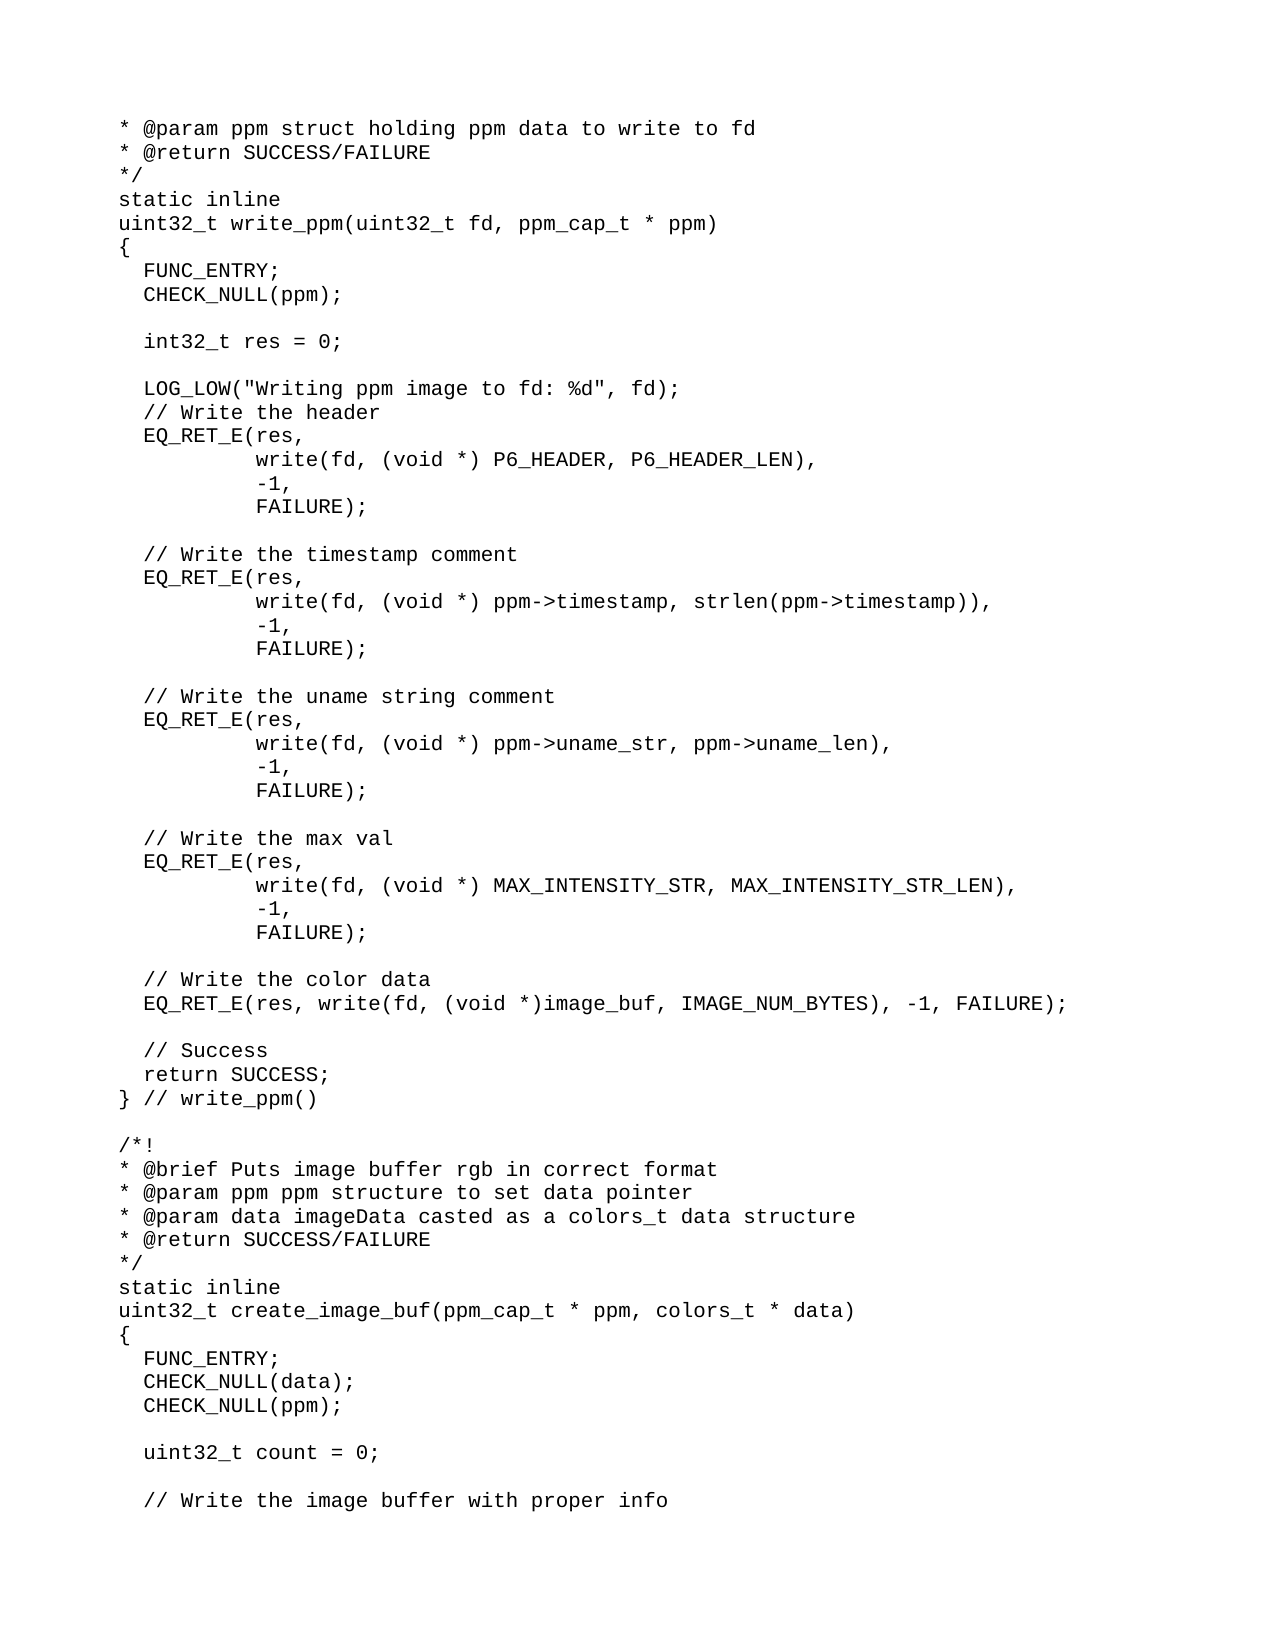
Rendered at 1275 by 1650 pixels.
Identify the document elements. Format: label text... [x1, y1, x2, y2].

text -1, [118, 898, 1157, 922]
text -1, [118, 473, 1157, 496]
text * @return SUCCESS/FAILURE [118, 1229, 1157, 1253]
text * @return SUCCESS/FAILURE [118, 142, 1157, 165]
text static inline [118, 1277, 1157, 1300]
text CHECK_NULL(data); [118, 1371, 1157, 1395]
text CHECK_NULL(ppm); [118, 1395, 1157, 1419]
text -1, [118, 757, 1157, 780]
text FAILURE); [118, 922, 1157, 946]
text { [118, 1324, 1157, 1348]
text FAILURE); [118, 496, 1157, 520]
text write(fd, (void *) ppm->uname_str, ppm->uname_len), [118, 733, 1157, 757]
text * @param ppm ppm structure to set data pointer [118, 1182, 1157, 1206]
text EQ_RET_E(res, [118, 709, 1157, 733]
text FUNC_ENTRY; [118, 1348, 1157, 1371]
text FAILURE); [118, 780, 1157, 804]
text // Write the image buffer with proper info [118, 1489, 1157, 1513]
text uint32_t write_ppm(uint32_t fd, ppm_cap_t * ppm) [118, 213, 1157, 236]
text // Write the timestamp comment [118, 544, 1157, 567]
text FUNC_ENTRY; [118, 260, 1157, 284]
text { [118, 236, 1157, 260]
text /*! [118, 1135, 1157, 1158]
text CHECK_NULL(ppm); [118, 284, 1157, 307]
text int32_t res = 0; [118, 331, 1157, 354]
text // Write the uname string comment [118, 686, 1157, 709]
text write(fd, (void *) ppm->timestamp, strlen(ppm->timestamp)), [118, 591, 1157, 615]
text EQ_RET_E(res, write(fd, (void *)image_buf, IMAGE_NUM_BYTES), -1, FAILURE); [118, 993, 1157, 1017]
text LOG_LOW("Writing ppm image to fd: %d", fd); [118, 378, 1157, 402]
text static inline [118, 189, 1157, 213]
text uint32_t create_image_buf(ppm_cap_t * ppm, colors_t * data) [118, 1300, 1157, 1324]
text // Write the max val [118, 827, 1157, 851]
text * @brief Puts image buffer rgb in correct format [118, 1158, 1157, 1182]
text EQ_RET_E(res, [118, 567, 1157, 591]
text * @param data imageData casted as a colors_t data structure [118, 1206, 1157, 1229]
text // Write the color data [118, 969, 1157, 993]
text FAILURE); [118, 638, 1157, 662]
text EQ_RET_E(res, [118, 426, 1157, 449]
text * @param ppm struct holding ppm data to write to fd [118, 118, 1157, 142]
text */ [118, 1253, 1157, 1277]
text -1, [118, 615, 1157, 638]
text return SUCCESS; [118, 1064, 1157, 1088]
text write(fd, (void *) MAX_INTENSITY_STR, MAX_INTENSITY_STR_LEN), [118, 875, 1157, 898]
text */ [118, 165, 1157, 189]
text uint32_t count = 0; [118, 1442, 1157, 1466]
text EQ_RET_E(res, [118, 851, 1157, 875]
text // Success [118, 1040, 1157, 1064]
text write(fd, (void *) P6_HEADER, P6_HEADER_LEN), [118, 449, 1157, 473]
text // Write the header [118, 402, 1157, 426]
text } // write_ppm() [118, 1088, 1157, 1111]
